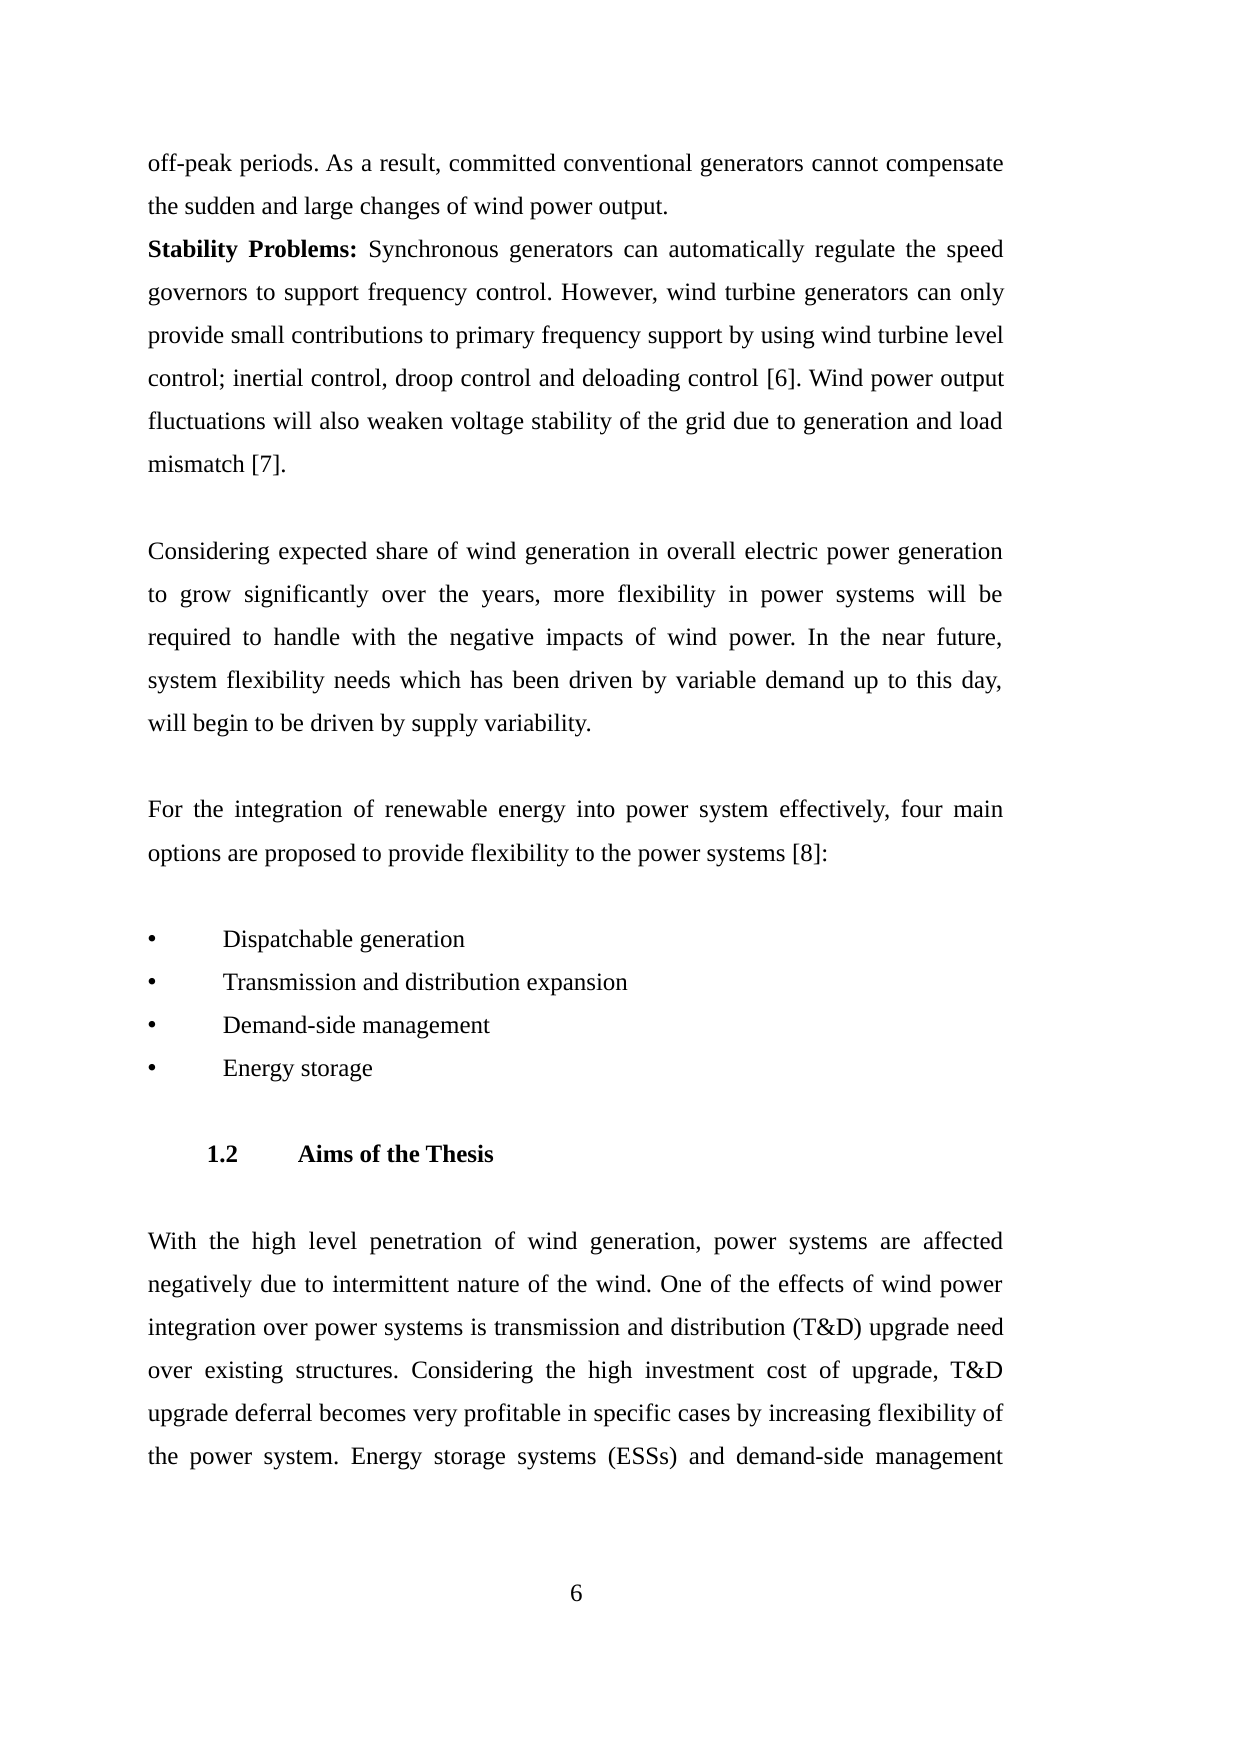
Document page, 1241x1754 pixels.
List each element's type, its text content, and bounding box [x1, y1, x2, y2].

list Dispatchable generation [148, 924, 1004, 953]
list Demand-side management [148, 1010, 1004, 1039]
text off-peak periods. As a result, committed conventional generators cannot compensate the sudden and large changes of wind power output. [148, 148, 1004, 219]
list Energy storage [148, 1053, 1004, 1082]
text For the integration of renewable energy into power system effectively, four main options are proposed to provide flexibility to the power systems [8]: [148, 794, 1004, 866]
text Considering expected share of wind generation in overall electric power generation to grow significantly over the years, more flexibility in power systems will be required to handle with the negative impacts of wind power. In the near future, system flexibility needs which has been driven by variable demand up to this day, will begin to be driven by supply variability. [148, 536, 1004, 737]
list Transmission and distribution expansion [148, 967, 1004, 996]
list Aims of the Thesis [207, 1139, 1004, 1168]
text With the high level penetration of wind generation, power systems are affected negatively due to intermittent nature of the wind. One of the effects of wind power integration over power systems is transmission and distribution (T&D) upgrade need over existing structures. Considering the high investment cost of upgrade, T&D upgrade deferral becomes very profitable in specific cases by increasing flexibility of the power system. Energy storage systems (ESSs) and demand-side management [148, 1226, 1004, 1470]
text Stability Problems: Synchronous generators can automatically regulate the speed governors to support frequency control. However, wind turbine generators can only provide small contributions to primary frequency support by using wind turbine level control; inertial control, droop control and deloading control [6]. Wind power output fluctuations will also weaken voltage stability of the grid due to generation and load mismatch [7]. [148, 234, 1004, 478]
